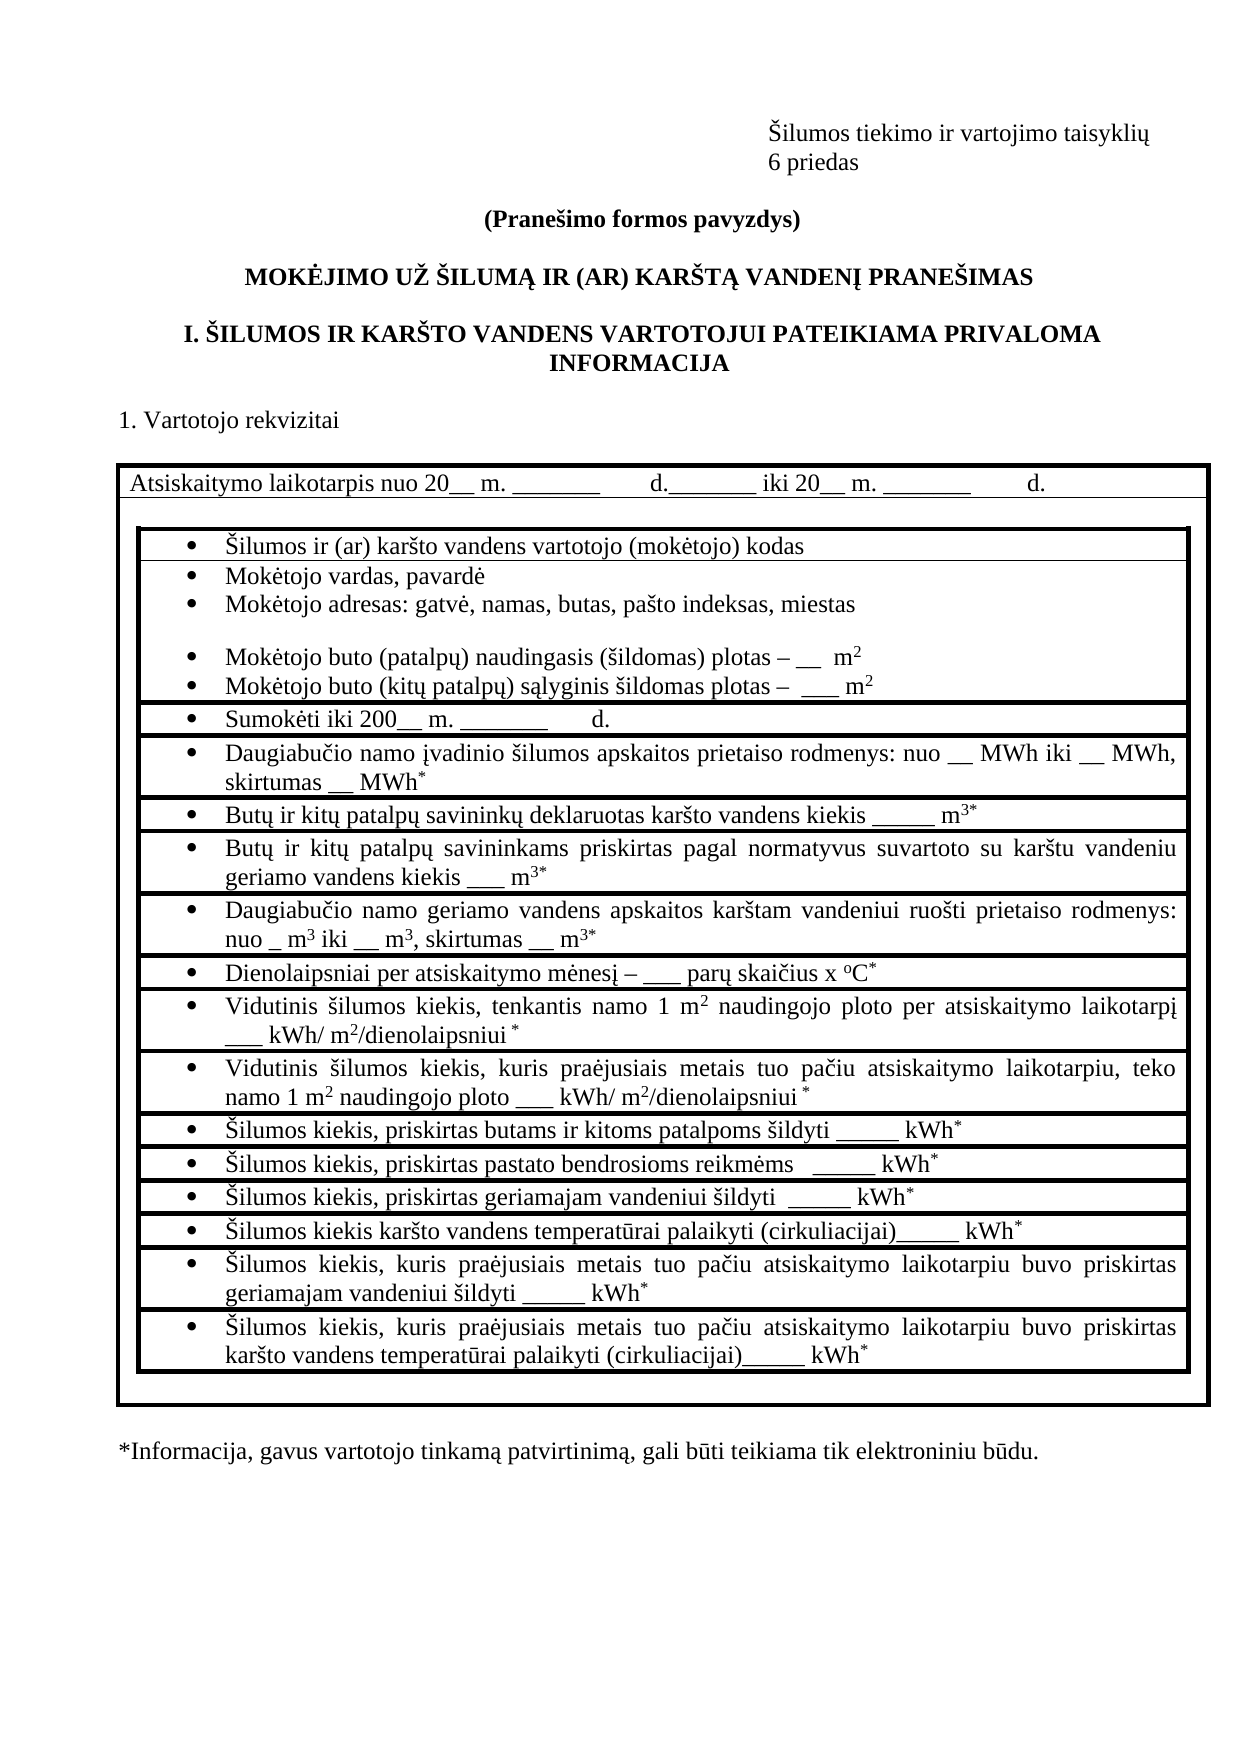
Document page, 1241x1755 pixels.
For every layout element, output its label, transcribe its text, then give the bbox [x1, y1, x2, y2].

table_cell  Dienolaipsniai per atsiskaitymo mėnesį – ___ parų skaičius x oC* [141, 958, 1186, 987]
table_cell [120, 498, 1206, 526]
table_cell  Mokėtojo buto (patalpų) naudingasis (šildomas) plotas – __ m2  Mokėtojo buto (kitų patalpų) sąlyginis šildomas plotas – ___ m2 [141, 642, 1186, 700]
table_cell  Butų ir kitų patalpų savininkų deklaruotas karšto vandens kiekis _____ m3* [141, 800, 1186, 829]
table_header Atsiskaitymo laikotarpis nuo 20__ m. _______ d._______ iki 20__ m. _______ d. [120, 468, 1206, 497]
text 6 priedas [129, 147, 1166, 176]
table_cell  Šilumos kiekis, priskirtas geriamajam vandeniui šildyti _____ kWh* [141, 1183, 1186, 1211]
table_header  Šilumos ir (ar) karšto vandens vartotojo (mokėtojo) kodas [141, 531, 1186, 560]
table_cell  Mokėtojo vardas, pavardė [141, 561, 1186, 589]
text (Pranešimo formos pavyzdys) [118, 204, 1166, 233]
table_cell  Šilumos kiekis, kuris praėjusiais metais tuo pačiu atsiskaitymo laikotarpiu buvo priskirtas karšto vandens temperatūrai palaikyti (cirkuliacijai)_____ kWh* [141, 1312, 1186, 1369]
table_cell  Šilumos kiekis karšto vandens temperatūrai palaikyti (cirkuliacijai)_____ kWh* [141, 1216, 1186, 1245]
table_cell  Daugiabučio namo geriamo vandens apskaitos karštam vandeniui ruošti prietaiso rodmenys: nuo _ m3 iki __ m3, skirtumas __ m3* [141, 896, 1186, 953]
text I. ŠILUMOS IR KARŠTO VANDENS VARTOTOJUI PATEIKIAMA PRIVALOMA INFORMACIJA [118, 319, 1166, 377]
table_cell  Šilumos kiekis, priskirtas pastato bendrosioms reikmėms _____ kWh* [141, 1149, 1186, 1178]
table_cell [1191, 526, 1206, 1374]
table_cell  Sumokėti iki 200__ m. _______ d. [141, 705, 1186, 733]
table_cell  Šilumos kiekis, priskirtas butams ir kitoms patalpoms šildyti _____ kWh* [141, 1116, 1186, 1144]
table_cell [120, 1374, 1206, 1403]
text Šilumos tiekimo ir vartojimo taisyklių [129, 118, 1166, 147]
text *Informacija, gavus vartotojo tinkamą patvirtinimą, gali būti teikiama tik elektroniniu būdu. [118, 1436, 1166, 1465]
table_cell  Mokėtojo adresas: gatvė, namas, butas, pašto indeksas, miestas [141, 590, 1186, 642]
text 1. Vartotojo rekvizitai [118, 406, 1166, 434]
table_cell  Šilumos kiekis, kuris praėjusiais metais tuo pačiu atsiskaitymo laikotarpiu buvo priskirtas geriamajam vandeniui šildyti _____ kWh* [141, 1250, 1186, 1307]
table_cell  Daugiabučio namo įvadinio šilumos apskaitos prietaiso rodmenys: nuo __ MWh iki __ MWh, skirtumas __ MWh* [141, 738, 1186, 795]
table_cell [120, 526, 136, 1374]
table_cell  Vidutinis šilumos kiekis, tenkantis namo 1 m2 naudingojo ploto per atsiskaitymo laikotarpį ___ kWh/ m2/dienolaipsniui * [141, 991, 1186, 1049]
table_cell  Butų ir kitų patalpų savininkams priskirtas pagal normatyvus suvartoto su karštu vandeniu geriamo vandens kiekis ___ m3* [141, 833, 1186, 891]
table_cell  Vidutinis šilumos kiekis, kuris praėjusiais metais tuo pačiu atsiskaitymo laikotarpiu, teko namo 1 m2 naudingojo ploto ___ kWh/ m2/dienolaipsniui * [141, 1053, 1186, 1111]
text MOKĖJIMO UŽ ŠILUMĄ IR (AR) KARŠTĄ VANDENĮ PRANEŠIMAS [118, 262, 1166, 291]
